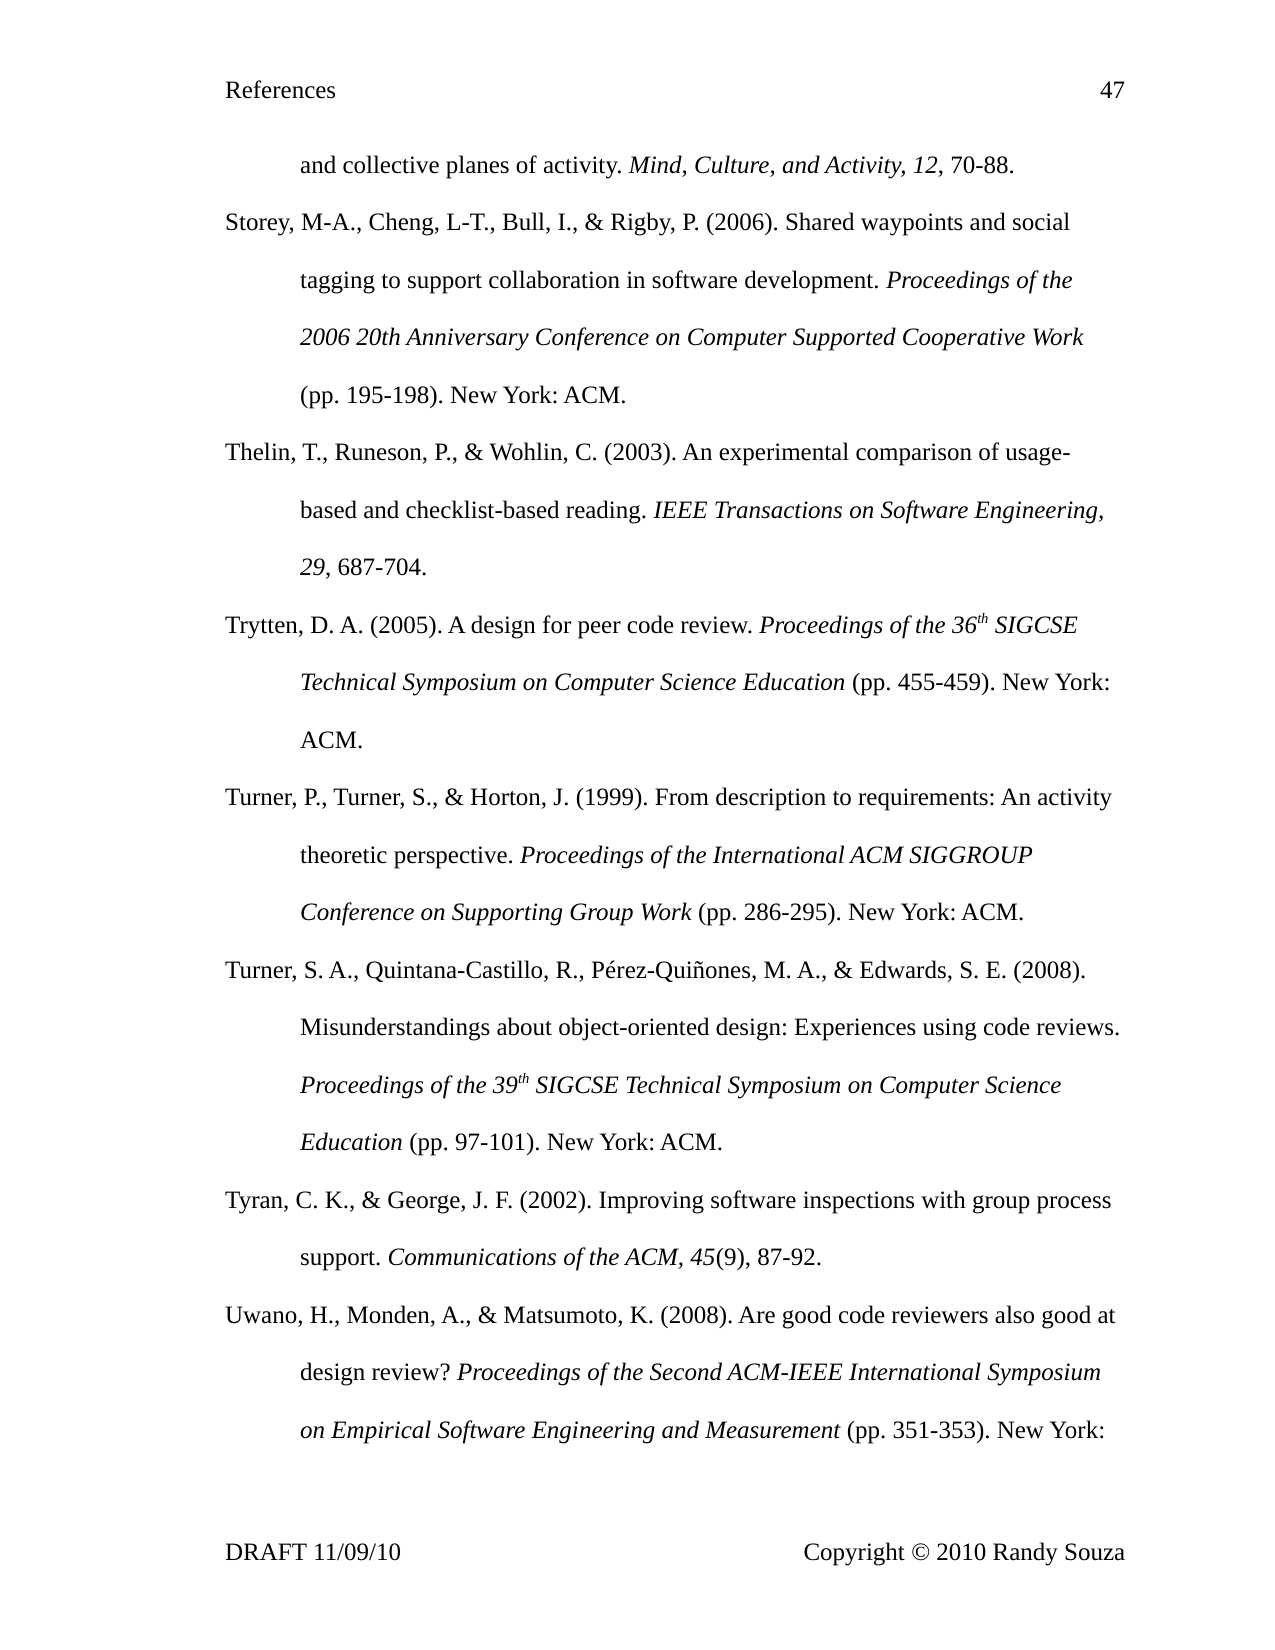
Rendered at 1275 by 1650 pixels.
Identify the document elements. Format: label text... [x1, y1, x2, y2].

text Uwano, H., Monden, A., & Matsumoto, K. (2008). Are good code reviewers also good at design review? Proceedings of the Second ACM-IEEE International Symposium on Empirical Software Engineering and Measurement (pp. 351-353). New York: [225, 1300, 1125, 1444]
text Tyran, C. K., & George, J. F. (2002). Improving software inspections with group process support. Communications of the ACM, 45(9), 87-92. [225, 1185, 1125, 1271]
text Turner, P., Turner, S., & Horton, J. (1999). From description to requirements: An activity theoretic perspective. Proceedings of the International ACM SIGGROUP Conference on Supporting Group Work (pp. 286-295). New York: ACM. [225, 782, 1125, 926]
text Storey, M-A., Cheng, L-T., Bull, I., & Rigby, P. (2006). Shared waypoints and social tagging to support collaboration in software development. Proceedings of the 2006 20th Anniversary Conference on Computer Supported Cooperative Work (pp. 195-198). New York: ACM. [225, 207, 1125, 409]
text Thelin, T., Runeson, P., & Wohlin, C. (2003). An experimental comparison of usage-based and checklist-based reading. IEEE Transactions on Software Engineering, 29, 687-704. [225, 437, 1125, 581]
text Turner, S. A., Quintana-Castillo, R., Pérez-Quiñones, M. A., & Edwards, S. E. (2008). Misunderstandings about object-oriented design: Experiences using code reviews. Proceedings of the 39th SIGCSE Technical Symposium on Computer Science Education (pp. 97-101). New York: ACM. [225, 955, 1125, 1156]
text Trytten, D. A. (2005). A design for peer code review. Proceedings of the 36th SIGCSE Technical Symposium on Computer Science Education (pp. 455-459). New York: ACM. [225, 610, 1125, 754]
text and collective planes of activity. Mind, Culture, and Activity, 12, 70-88. [225, 150, 1125, 179]
